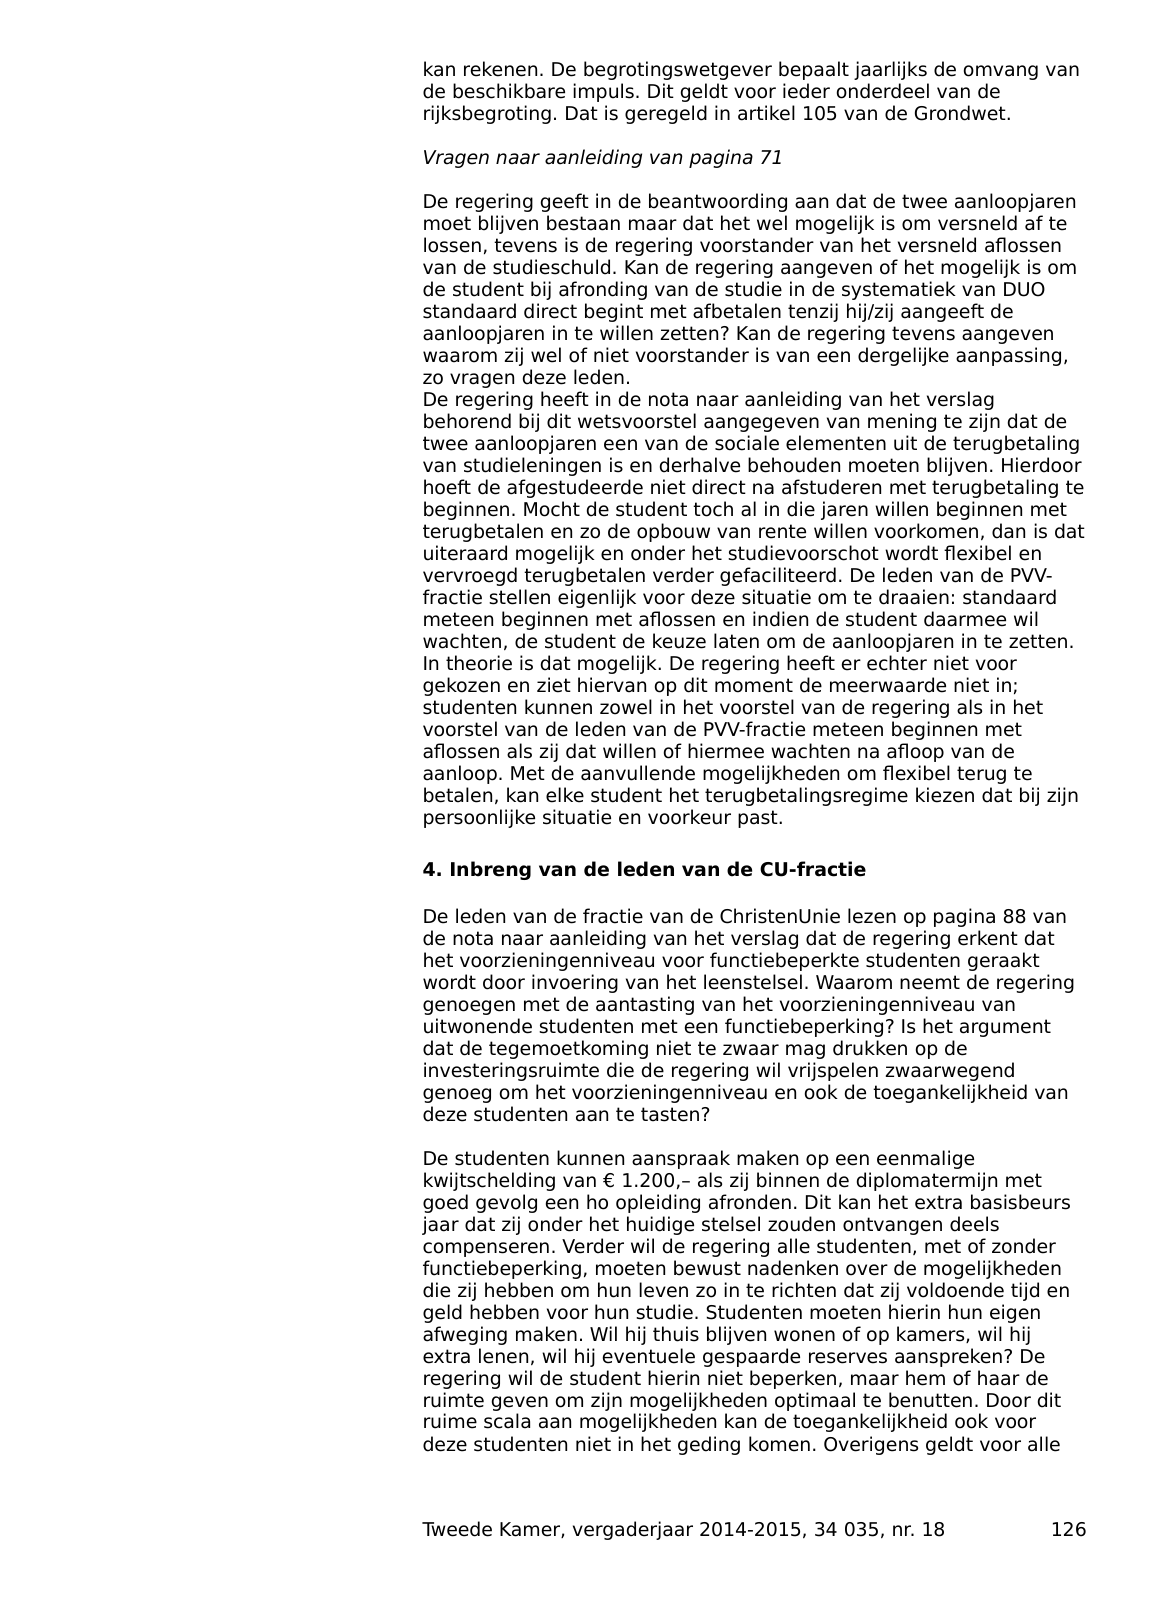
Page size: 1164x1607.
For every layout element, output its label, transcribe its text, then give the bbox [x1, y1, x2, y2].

text kan rekenen. De begrotingswetgever bepaalt jaarlijks de omvang van de beschikbare impuls. Dit geldt voor ieder onderdeel van de rijksbegroting. Dat is geregeld in artikel 105 van de Grondwet. [422, 59, 1087, 125]
text De regering heeft in de nota naar aanleiding van het verslag behorend bij dit wetsvoorstel aangegeven van mening te zijn dat de twee aanloopjaren een van de sociale elementen uit de terugbetaling van studieleningen is en derhalve behouden moeten blijven. Hierdoor hoeft de afgestudeerde niet direct na afstuderen met terugbetaling te beginnen. Mocht de student toch al in die jaren willen beginnen met terugbetalen en zo de opbouw van rente willen voorkomen, dan is dat uiteraard mogelijk en onder het studievoorschot wordt flexibel en vervroegd terugbetalen verder gefaciliteerd. De leden van de PVV-fractie stellen eigenlijk voor deze situatie om te draaien: standaard meteen beginnen met aflossen en indien de student daarmee wil wachten, de student de keuze laten om de aanloopjaren in te zetten. In theorie is dat mogelijk. De regering heeft er echter niet voor gekozen en ziet hiervan op dit moment de meerwaarde niet in; studenten kunnen zowel in het voorstel van de regering als in het voorstel van de leden van de PVV-fractie meteen beginnen met aflossen als zij dat willen of hiermee wachten na afloop van de aanloop. Met de aanvullende mogelijkheden om flexibel terug te betalen, kan elke student het terugbetalingsregime kiezen dat bij zijn persoonlijke situatie en voorkeur past. [422, 389, 1087, 829]
text De leden van de fractie van de ChristenUnie lezen op pagina 88 van de nota naar aanleiding van het verslag dat de regering erkent dat het voorzieningenniveau voor functiebeperkte studenten geraakt wordt door invoering van het leenstelsel. Waarom neemt de regering genoegen met de aantasting van het voorzieningenniveau van uitwonende studenten met een functiebeperking? Is het argument dat de tegemoetkoming niet te zwaar mag drukken op de investeringsruimte die de regering wil vrijspelen zwaarwegend genoeg om het voorzieningenniveau en ook de toegankelijkheid van deze studenten aan te tasten? [422, 906, 1087, 1126]
text De studenten kunnen aanspraak maken op een eenmalige kwijtschelding van € 1.200,– als zij binnen de diplomatermijn met goed gevolg een ho opleiding afronden. Dit kan het extra basisbeurs jaar dat zij onder het huidige stelsel zouden ontvangen deels compenseren. Verder wil de regering alle studenten, met of zonder functiebeperking, moeten bewust nadenken over de mogelijkheden die zij hebben om hun leven zo in te richten dat zij voldoende tijd en geld hebben voor hun studie. Studenten moeten hierin hun eigen afweging maken. Wil hij thuis blijven wonen of op kamers, wil hij extra lenen, wil hij eventuele gespaarde reserves aanspreken? De regering wil de student hierin niet beperken, maar hem of haar de ruimte geven om zijn mogelijkheden optimaal te benutten. Door dit ruime scala aan mogelijkheden kan de toegankelijkheid ook voor deze studenten niet in het geding komen. Overigens geldt voor alle [422, 1148, 1087, 1455]
subtitle 4. Inbreng van de leden van de CU-fractie [422, 859, 1087, 881]
subtitle Vragen naar aanleiding van pagina 71 [422, 147, 1087, 169]
text De regering geeft in de beantwoording aan dat de twee aanloopjaren moet blijven bestaan maar dat het wel mogelijk is om versneld af te lossen, tevens is de regering voorstander van het versneld aflossen van de studieschuld. Kan de regering aangeven of het mogelijk is om de student bij afronding van de studie in de systematiek van DUO standaard direct begint met afbetalen tenzij hij/zij aangeeft de aanloopjaren in te willen zetten? Kan de regering tevens aangeven waarom zij wel of niet voorstander is van een dergelijke aanpassing, zo vragen deze leden. [422, 191, 1087, 389]
